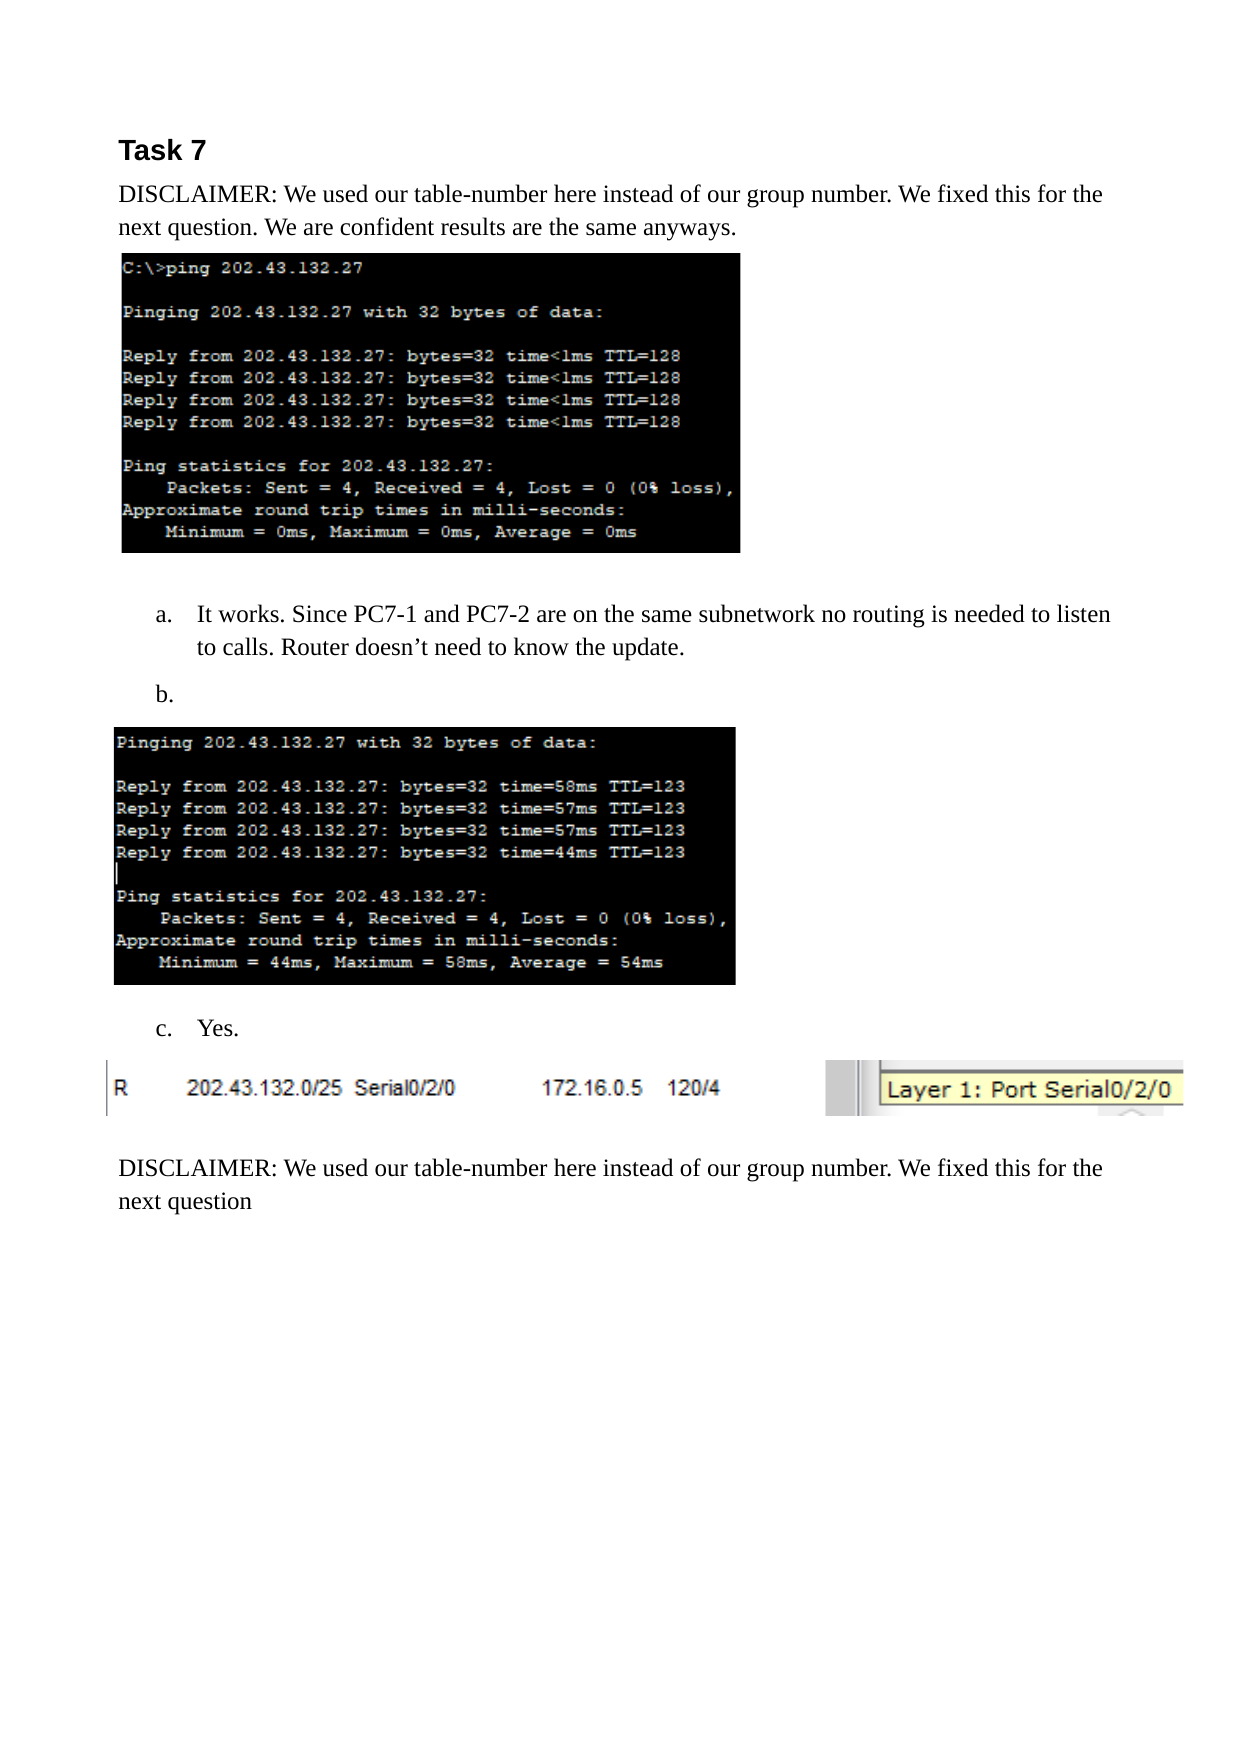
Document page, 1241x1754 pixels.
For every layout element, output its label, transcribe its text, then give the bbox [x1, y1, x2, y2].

subtitle Task 7 [118, 133, 1122, 166]
text DISCLAIMER: We used our table-number here instead of our group number. We fixed this for the next question. We are confident results are the same anyways. [118, 179, 1122, 241]
list Yes. [155, 1013, 1122, 1041]
picture [106, 1060, 1184, 1116]
list It works. Since PC7-1 and PC7-2 are on the same subnetwork no routing is needed to listen to calls. Router doesn’t need to know the update. [155, 599, 1122, 661]
picture [121, 253, 741, 553]
text DISCLAIMER: We used our table-number here instead of our group number. We fixed this for the next question [118, 1116, 1122, 1215]
picture [113, 727, 736, 985]
